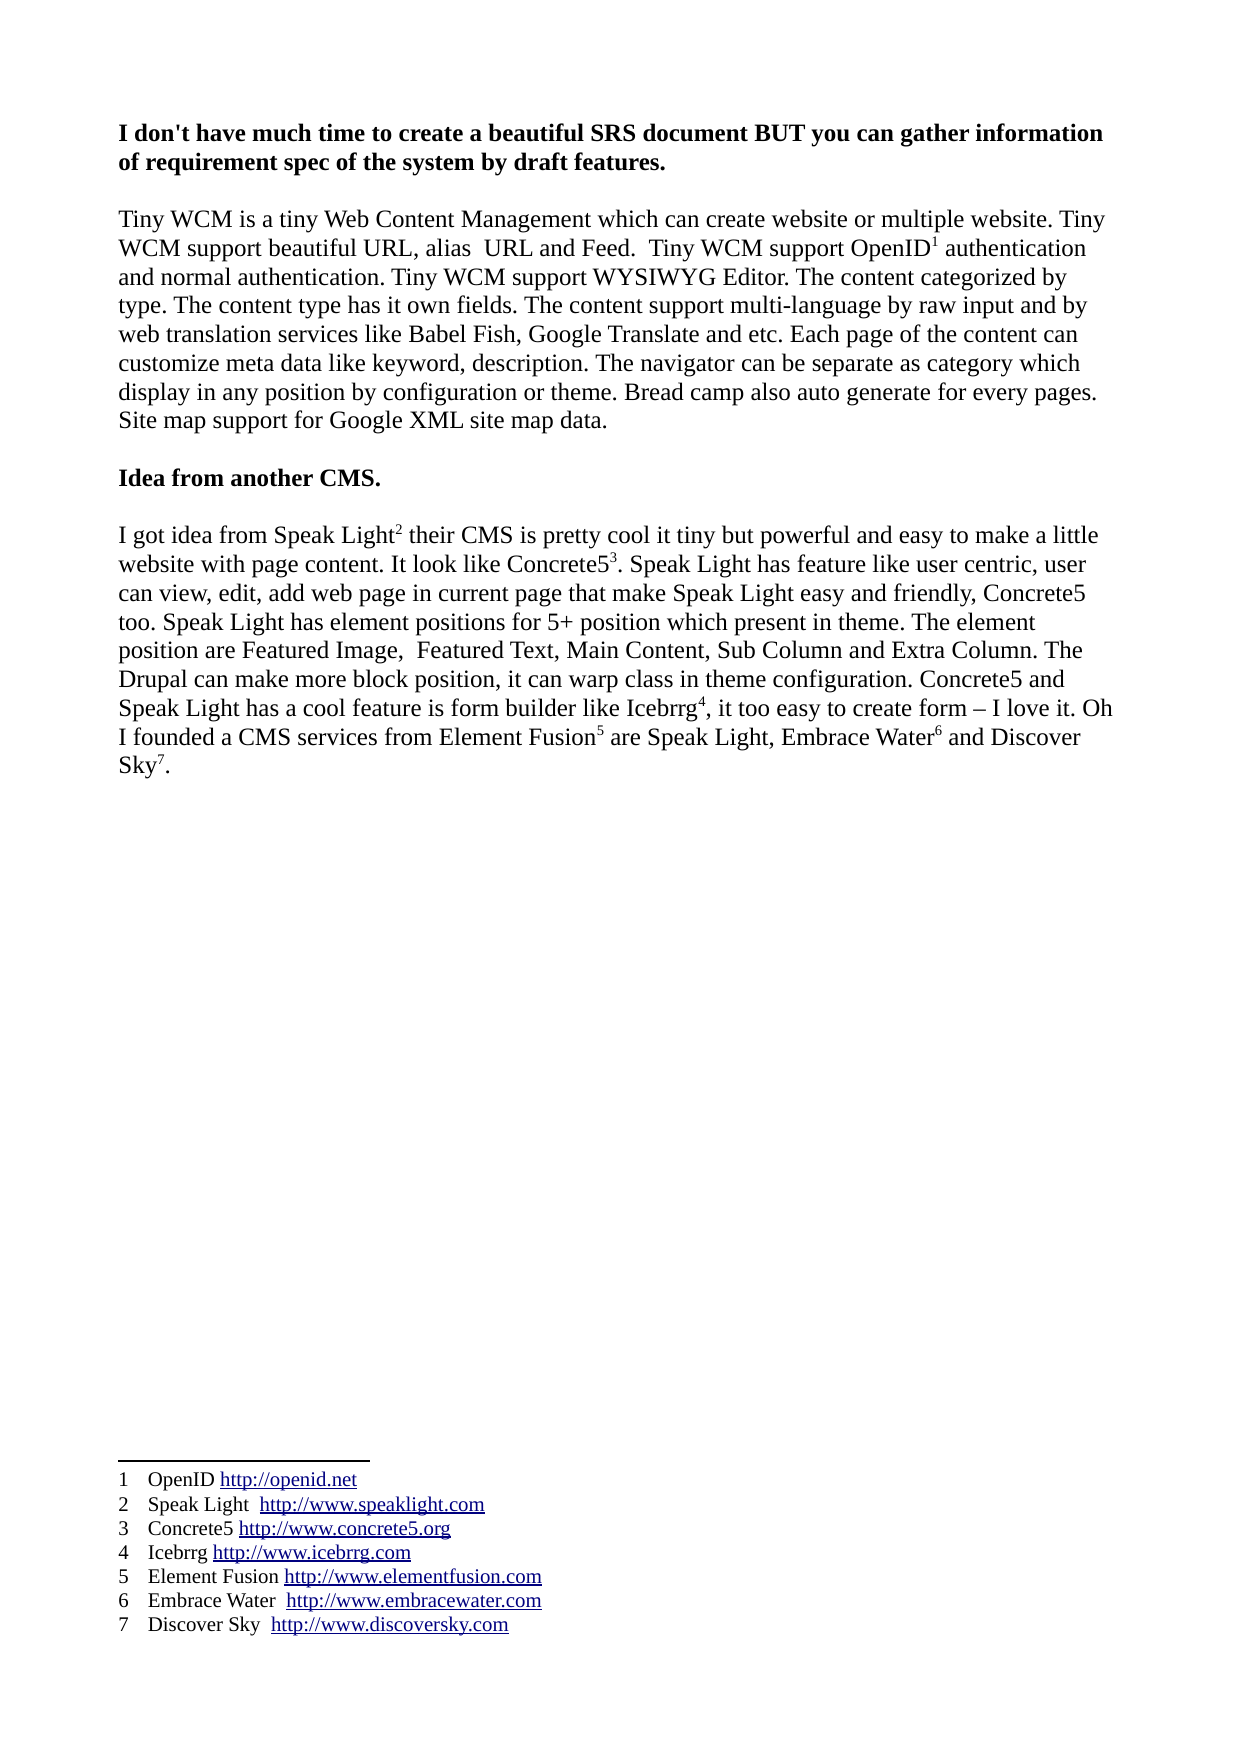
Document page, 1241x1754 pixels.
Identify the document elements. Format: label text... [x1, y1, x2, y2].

text Element Fusion http://www.elementfusion.com [118, 1564, 1122, 1588]
text I got idea from Speak Light their CMS is pretty cool it tiny but powerful and easy to make a little website with page content. It look like Concrete5. Speak Light has feature like user centric, user can view, edit, add web page in current page that make Speak Light easy and friendly, Concrete5 too. Speak Light has element positions for 5+ position which present in theme. The element position are Featured Image, Featured Text, Main Content, Sub Column and Extra Column. The Drupal can make more block position, it can warp class in theme configuration. Concrete5 and Speak Light has a cool feature is form builder like Icebrrg, it too easy to create form – I love it. Oh I founded a CMS services from Element Fusion are Speak Light, Embrace Water and Discover Sky. [118, 521, 1122, 779]
text OpenID http://openid.net [118, 1467, 1122, 1491]
text Discover Sky http://www.discoversky.com [118, 1612, 1122, 1636]
text Idea from another CMS. [118, 463, 1122, 492]
text Embrace Water http://www.embracewater.com [118, 1588, 1122, 1612]
text I don't have much time to create a beautiful SRS document BUT you can gather information of requirement spec of the system by draft features. [118, 118, 1122, 176]
text Speak Light http://www.speaklight.com [118, 1491, 1122, 1516]
text Icebrrg http://www.icebrrg.com [118, 1539, 1122, 1564]
text Concrete5 http://www.concrete5.org [118, 1516, 1122, 1539]
text Tiny WCM is a tiny Web Content Management which can create website or multiple website. Tiny WCM support beautiful URL, alias URL and Feed. Tiny WCM support OpenID authentication and normal authentication. Tiny WCM support WYSIWYG Editor. The content categorized by type. The content type has it own fields. The content support multi-language by raw input and by web translation services like Babel Fish, Google Translate and etc. Each page of the content can customize meta data like keyword, description. The navigator can be separate as category which display in any position by configuration or theme. Bread camp also auto generate for every pages. Site map support for Google XML site map data. [118, 204, 1122, 434]
